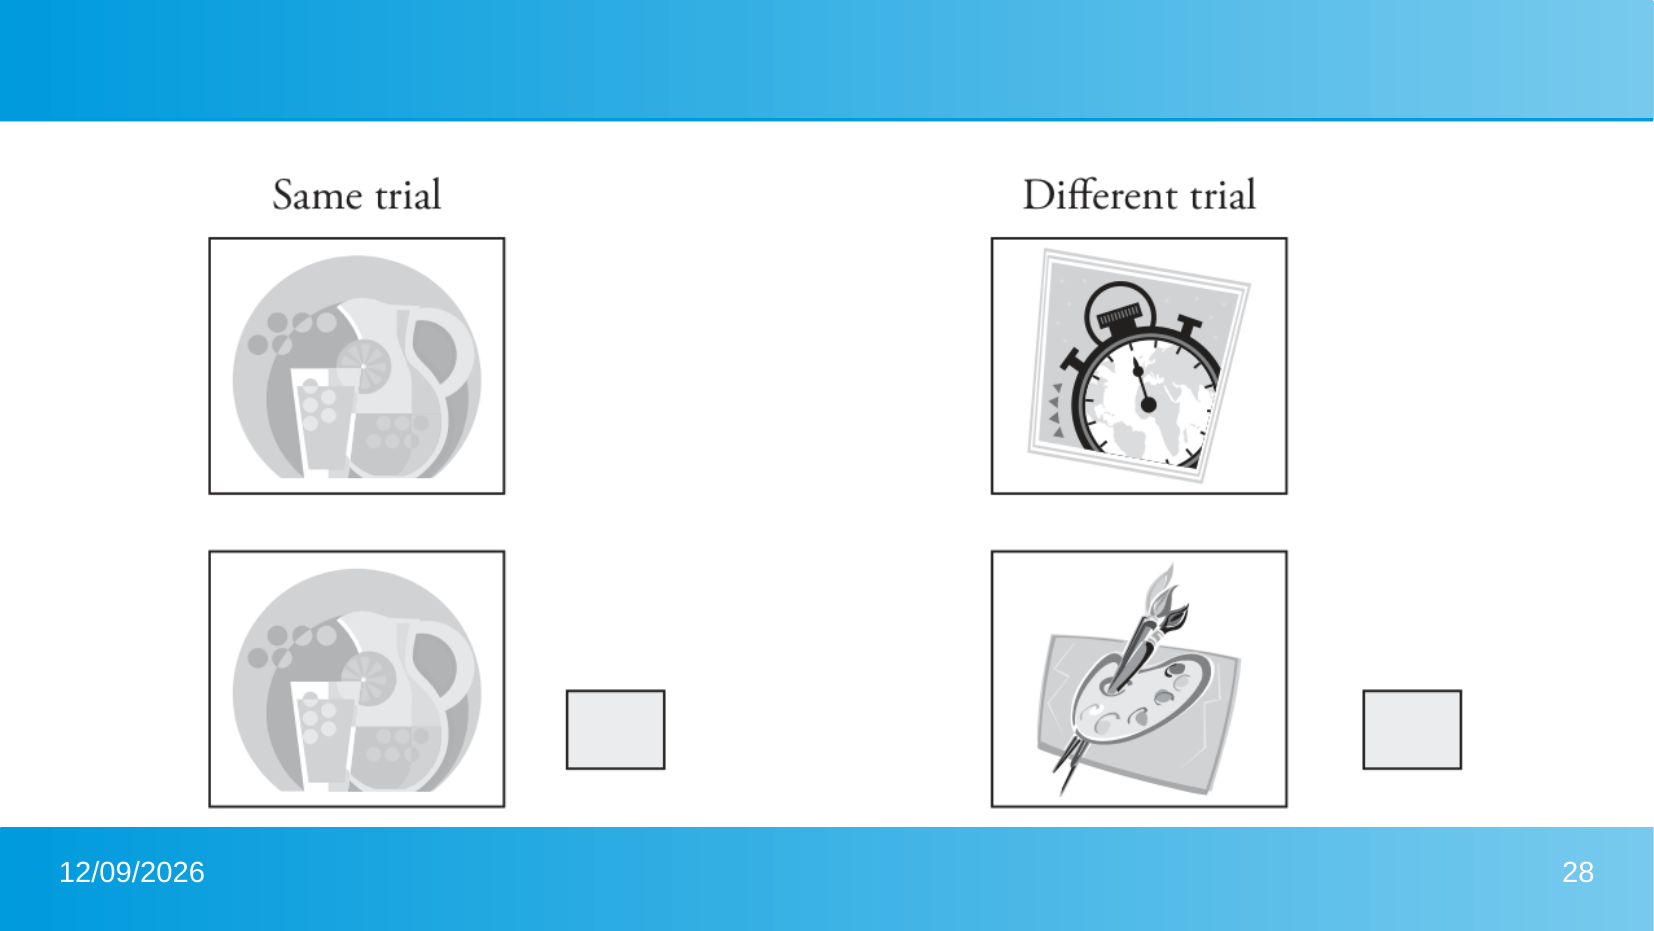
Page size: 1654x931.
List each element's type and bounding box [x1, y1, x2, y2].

picture [189, 140, 1465, 814]
